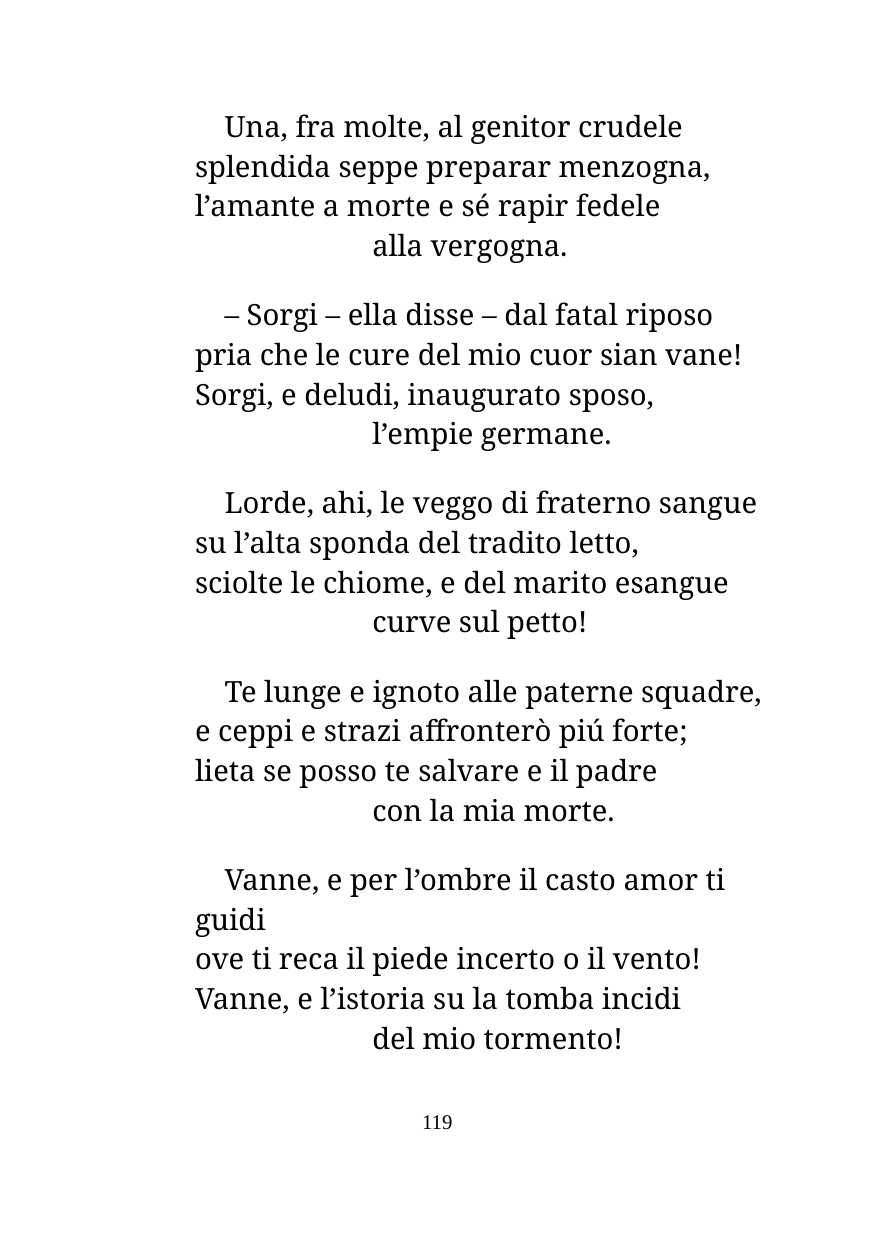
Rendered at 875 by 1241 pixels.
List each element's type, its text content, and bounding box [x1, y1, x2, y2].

text Una, fra molte, al genitor crudele splendida seppe preparar menzogna, l’amante a morte e sé rapir fedele [195, 106, 768, 225]
text Lorde, ahi, le veggo di fraterno sangue su l’alta sponda del tradito letto, sciolte le chiome, e del marito esangue [195, 483, 768, 602]
text – Sorgi – ella disse – dal fatal riposo pria che le cure del mio cuor sian vane! Sorgi, e deludi, inaugurato sposo, [195, 294, 768, 413]
text curve sul petto! [342, 602, 768, 641]
text alla vergogna. [342, 225, 768, 265]
text del mio tormento! [342, 1018, 768, 1058]
text con la mia morte. [342, 790, 768, 830]
text Vanne, e per l’ombre il casto amor ti guidi ove ti reca il piede incerto o il vento! Vanne, e l’istoria su la tomba incidi [195, 859, 768, 1018]
text Te lunge e ignoto alle paterne squadre, e ceppi e strazi affronterò piú forte; lieta se posso te salvare e il padre [195, 671, 768, 790]
text l’empie germane. [342, 413, 768, 453]
